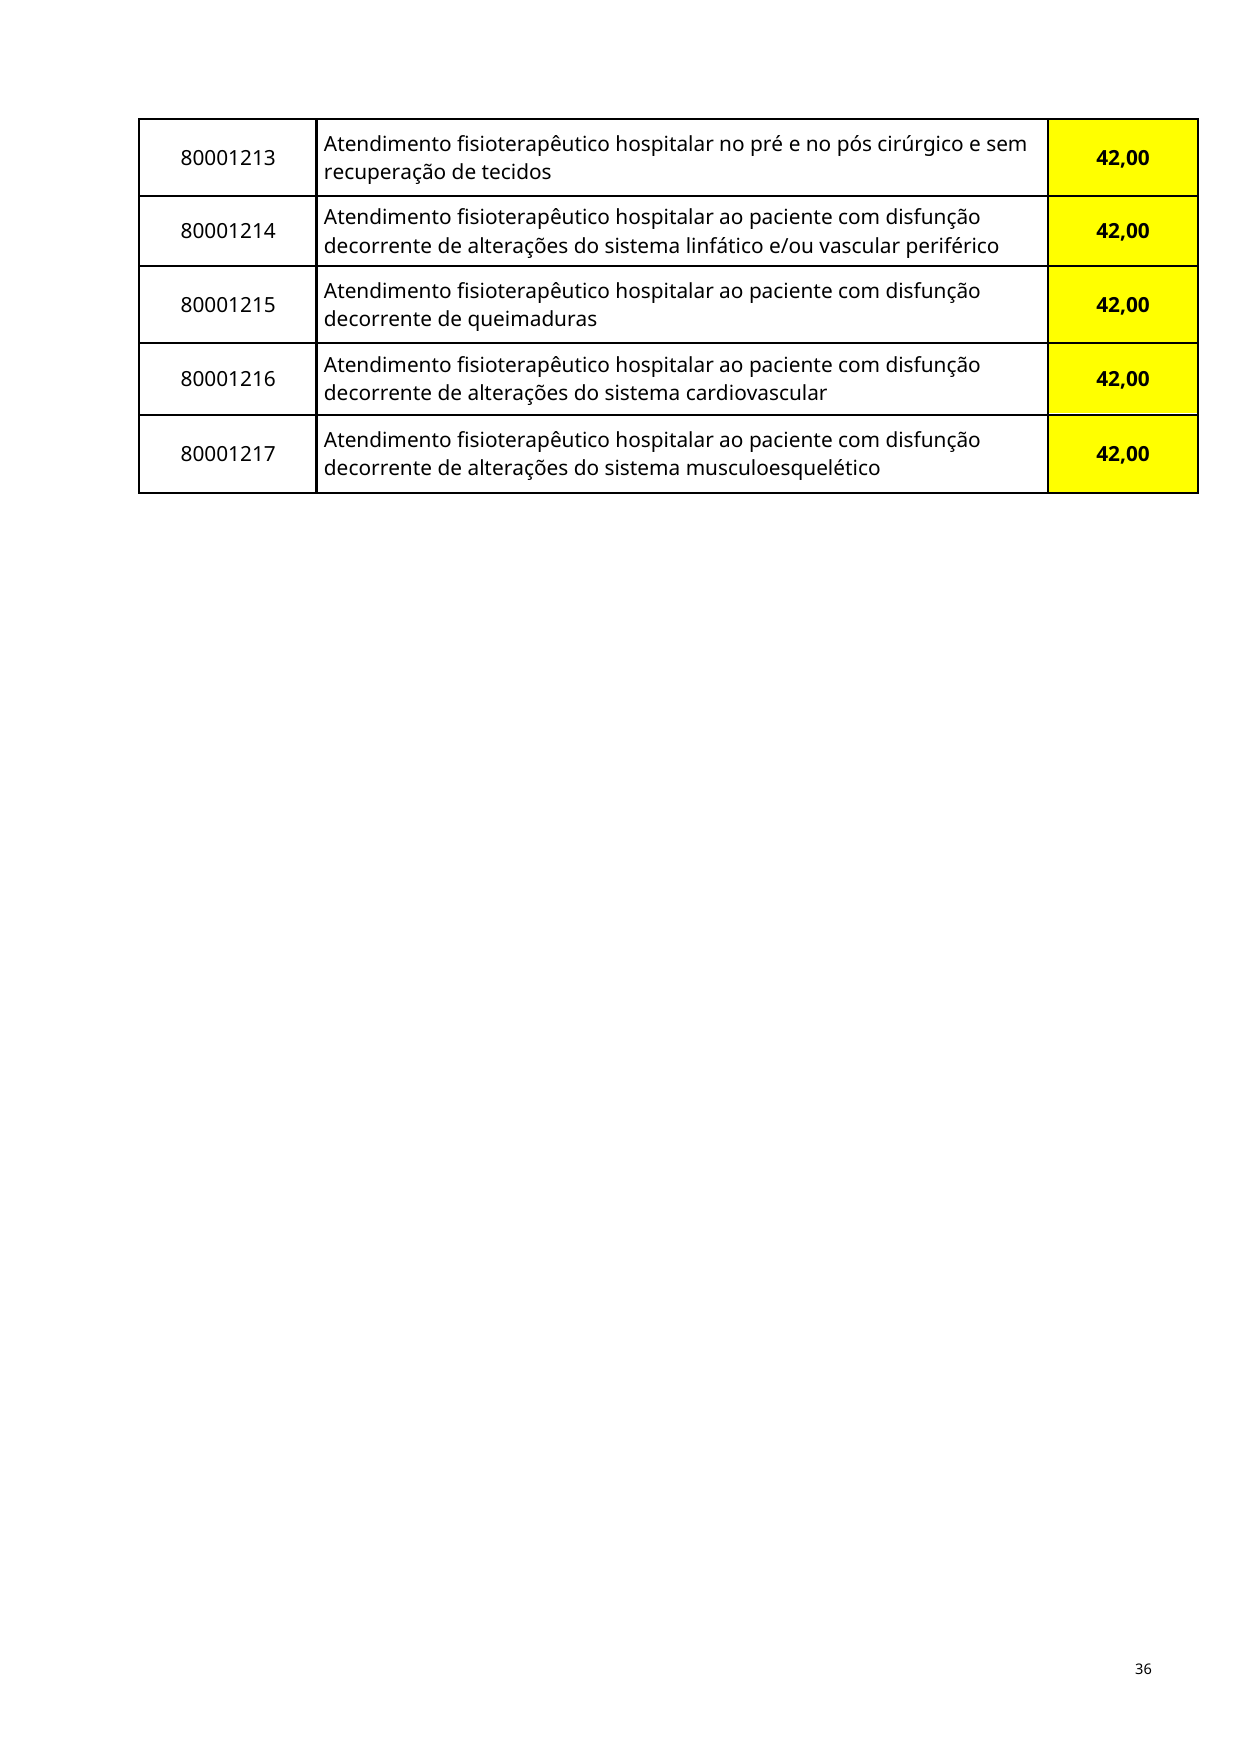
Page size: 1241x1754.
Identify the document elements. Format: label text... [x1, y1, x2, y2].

table_cell Atendimento fisioterapêutico hospitalar ao paciente com disfunção decorrente de alterações do sistema linfático e/ou vascular periférico [318, 197, 1047, 265]
table_cell 42,00 [1049, 416, 1197, 492]
table_cell 80001213 [140, 120, 315, 195]
table_cell Atendimento fisioterapêutico hospitalar no pré e no pós cirúrgico e sem recuperação de tecidos [318, 120, 1047, 195]
table_cell 42,00 [1049, 120, 1197, 195]
table_cell 42,00 [1049, 267, 1197, 342]
table_cell 80001215 [140, 267, 315, 342]
table_cell 80001214 [140, 197, 315, 265]
table_cell 80001217 [140, 416, 315, 492]
table_cell Atendimento fisioterapêutico hospitalar ao paciente com disfunção decorrente de alterações do sistema musculoesquelético [318, 416, 1047, 492]
table_cell 42,00 [1049, 344, 1197, 413]
table_cell 42,00 [1049, 197, 1197, 265]
table_cell 80001216 [140, 344, 315, 413]
table_cell Atendimento fisioterapêutico hospitalar ao paciente com disfunção decorrente de alterações do sistema cardiovascular [318, 344, 1047, 413]
table_cell Atendimento fisioterapêutico hospitalar ao paciente com disfunção decorrente de queimaduras [318, 267, 1047, 342]
